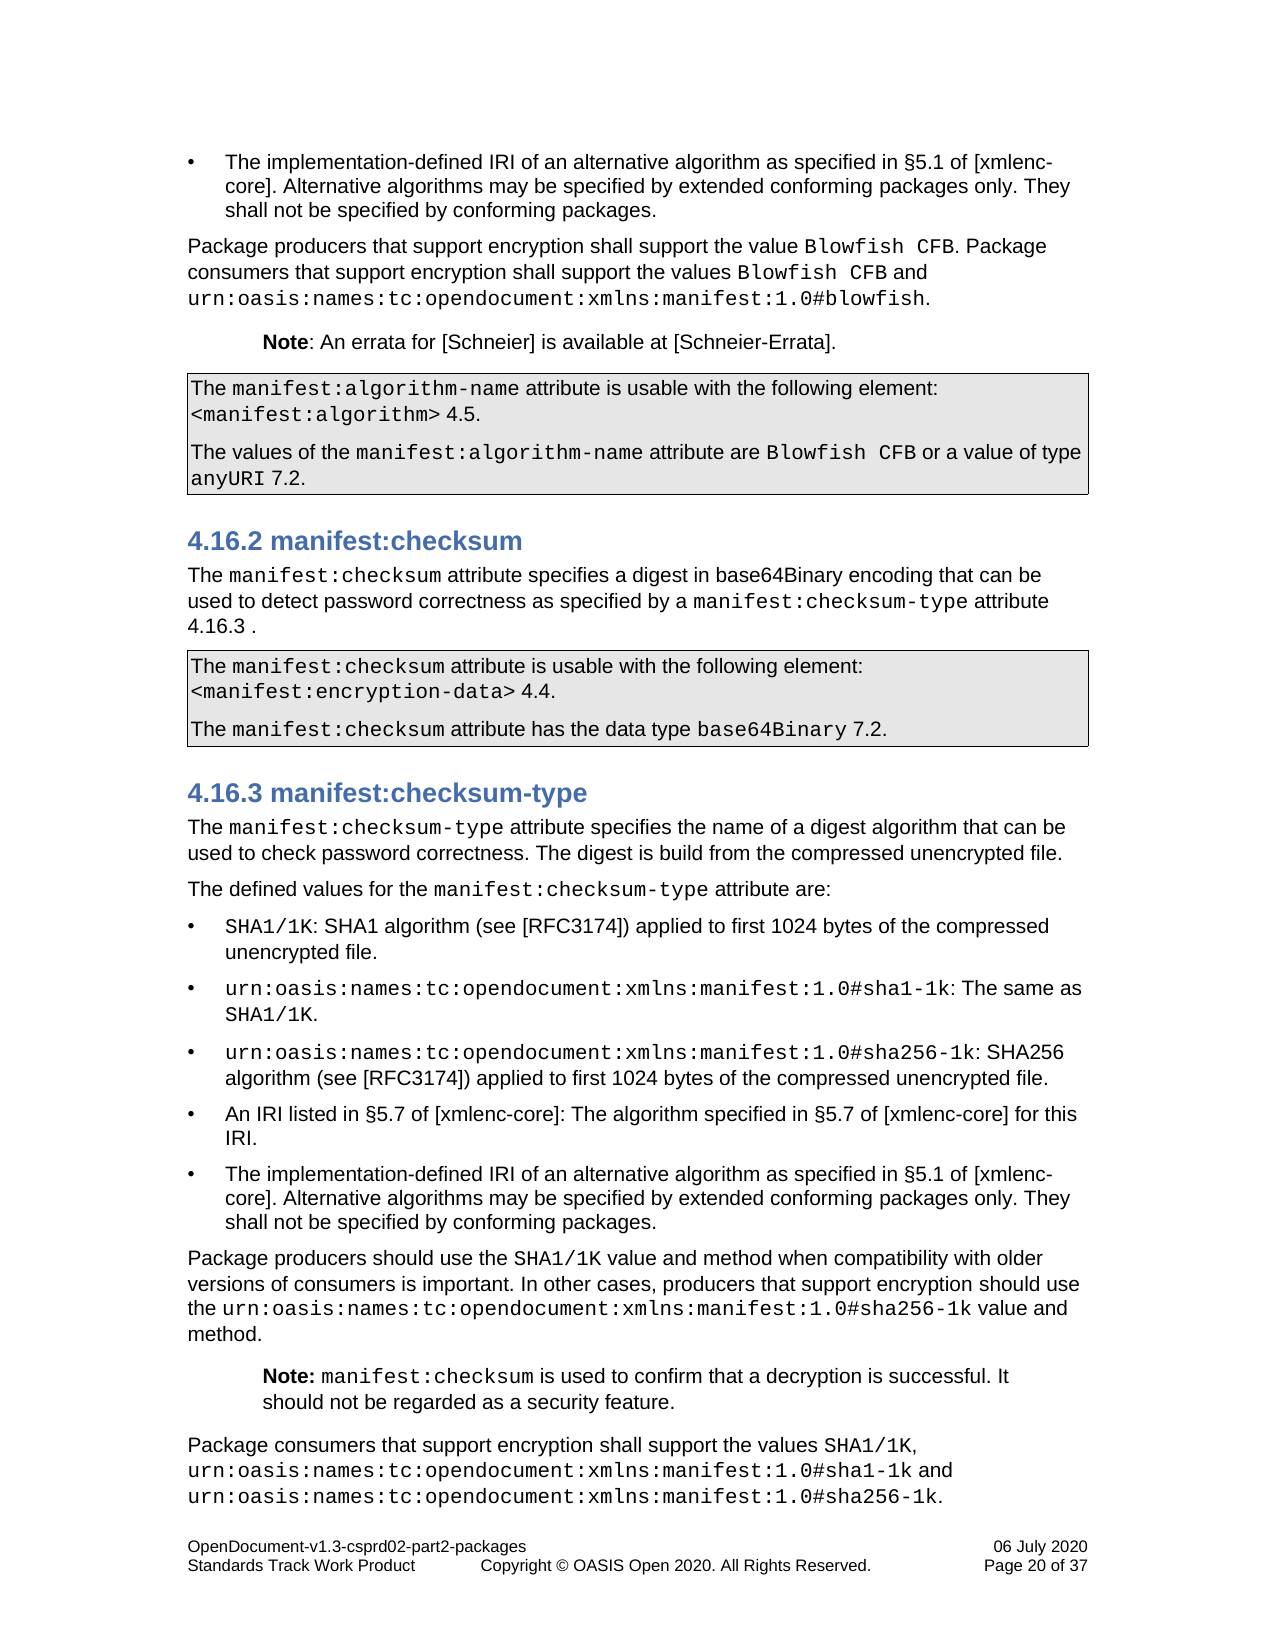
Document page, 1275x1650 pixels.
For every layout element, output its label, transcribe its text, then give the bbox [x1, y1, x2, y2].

list The values of the manifest:algorithm-name attribute are Blowfish CFB or a value of type anyURI 7.2. [188, 436, 1088, 494]
list An IRI listed in §5.7 of [xmlenc-core]: The algorithm specified in §5.7 of [xmlenc-core] for this IRI. [187, 1102, 1088, 1150]
text Package consumers that support encryption shall support the values SHA1/1K, urn:oasis:names:tc:opendocument:xmlns:manifest:1.0#sha1-1k and urn:oasis:names:tc:opendocument:xmlns:manifest:1.0#sha256-1k. [187, 1432, 1088, 1510]
list urn:oasis:names:tc:opendocument:xmlns:manifest:1.0#sha256-1k: SHA256 algorithm (see [RFC3174]) applied to first 1024 bytes of the compressed unencrypted file. [187, 1040, 1088, 1090]
subtitle manifest:checksum-type [187, 777, 1088, 808]
list SHA1/1K: SHA1 algorithm (see [RFC3174]) applied to first 1024 bytes of the compressed unencrypted file. [187, 914, 1088, 964]
text The defined values for the manifest:checksum-type attribute are: [187, 876, 1088, 902]
text The manifest:checksum attribute specifies a digest in base64Binary encoding that can be used to detect password correctness as specified by a manifest:checksum-type attribute 4.16.3 . [187, 563, 1088, 638]
list urn:oasis:names:tc:opendocument:xmlns:manifest:1.0#sha1-1k: The same as SHA1/1K. [187, 976, 1088, 1028]
text Note: manifest:checksum is used to confirm that a decryption is successful. It should not be regarded as a security feature. [262, 1364, 1013, 1414]
text Package producers should use the SHA1/1K value and method when compatibility with older versions of consumers is important. In other cases, producers that support encryption should use the urn:oasis:names:tc:opendocument:xmlns:manifest:1.0#sha256-1k value and method. [187, 1246, 1088, 1346]
list The manifest:algorithm-name attribute is usable with the following element: <manifest:algorithm> 4.5. [188, 374, 1088, 427]
text Note: An errata for [Schneier] is available at [Schneier-Errata]. [262, 330, 1013, 354]
list The manifest:checksum attribute is usable with the following element: <manifest:encryption-data> 4.4. [188, 651, 1088, 705]
subtitle manifest:checksum [187, 525, 1088, 557]
text Package producers that support encryption shall support the value Blowfish CFB. Package consumers that support encryption shall support the values Blowfish CFB and urn:oasis:names:tc:opendocument:xmlns:manifest:1.0#blowfish. [187, 234, 1088, 312]
list The manifest:checksum attribute has the data type base64Binary 7.2. [188, 714, 1088, 746]
list The implementation-defined IRI of an alternative algorithm as specified in §5.1 of [xmlenc-core]. Alternative algorithms may be specified by extended conforming packages only. They shall not be specified by conforming packages. [187, 1162, 1088, 1234]
text The manifest:checksum-type attribute specifies the name of a digest algorithm that can be used to check password correctness. The digest is build from the compressed unencrypted file. [187, 814, 1088, 864]
list The implementation-defined IRI of an alternative algorithm as specified in §5.1 of [xmlenc-core]. Alternative algorithms may be specified by extended conforming packages only. They shall not be specified by conforming packages. [187, 150, 1088, 222]
